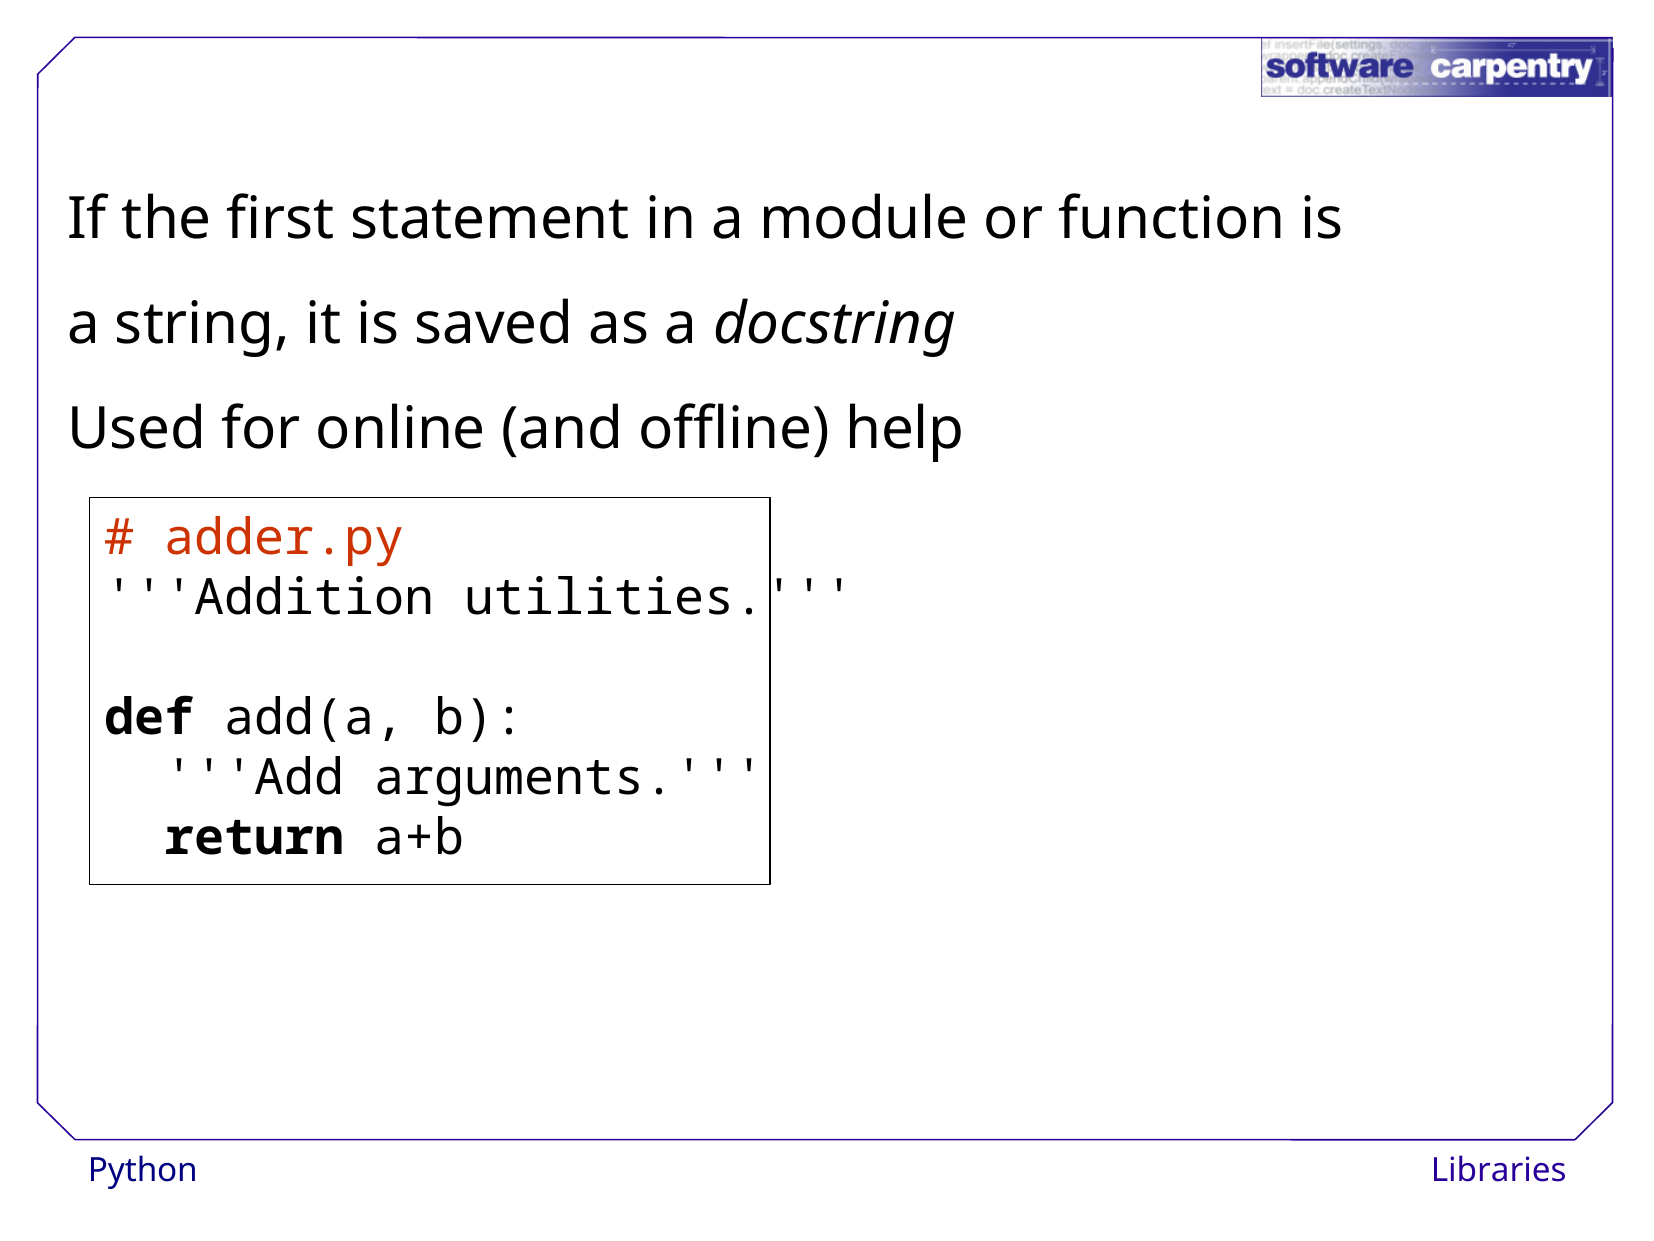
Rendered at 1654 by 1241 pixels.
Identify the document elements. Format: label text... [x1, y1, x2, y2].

picture [1261, 39, 1613, 97]
text_box If the first statement in a module or function is a string, it is saved as a docstring Used for online (and offline) help [52, 138, 1510, 469]
text_box # adder.py '''Addition utilities.''' def add(a, b): '''Add arguments.''' return a+b [89, 497, 771, 885]
